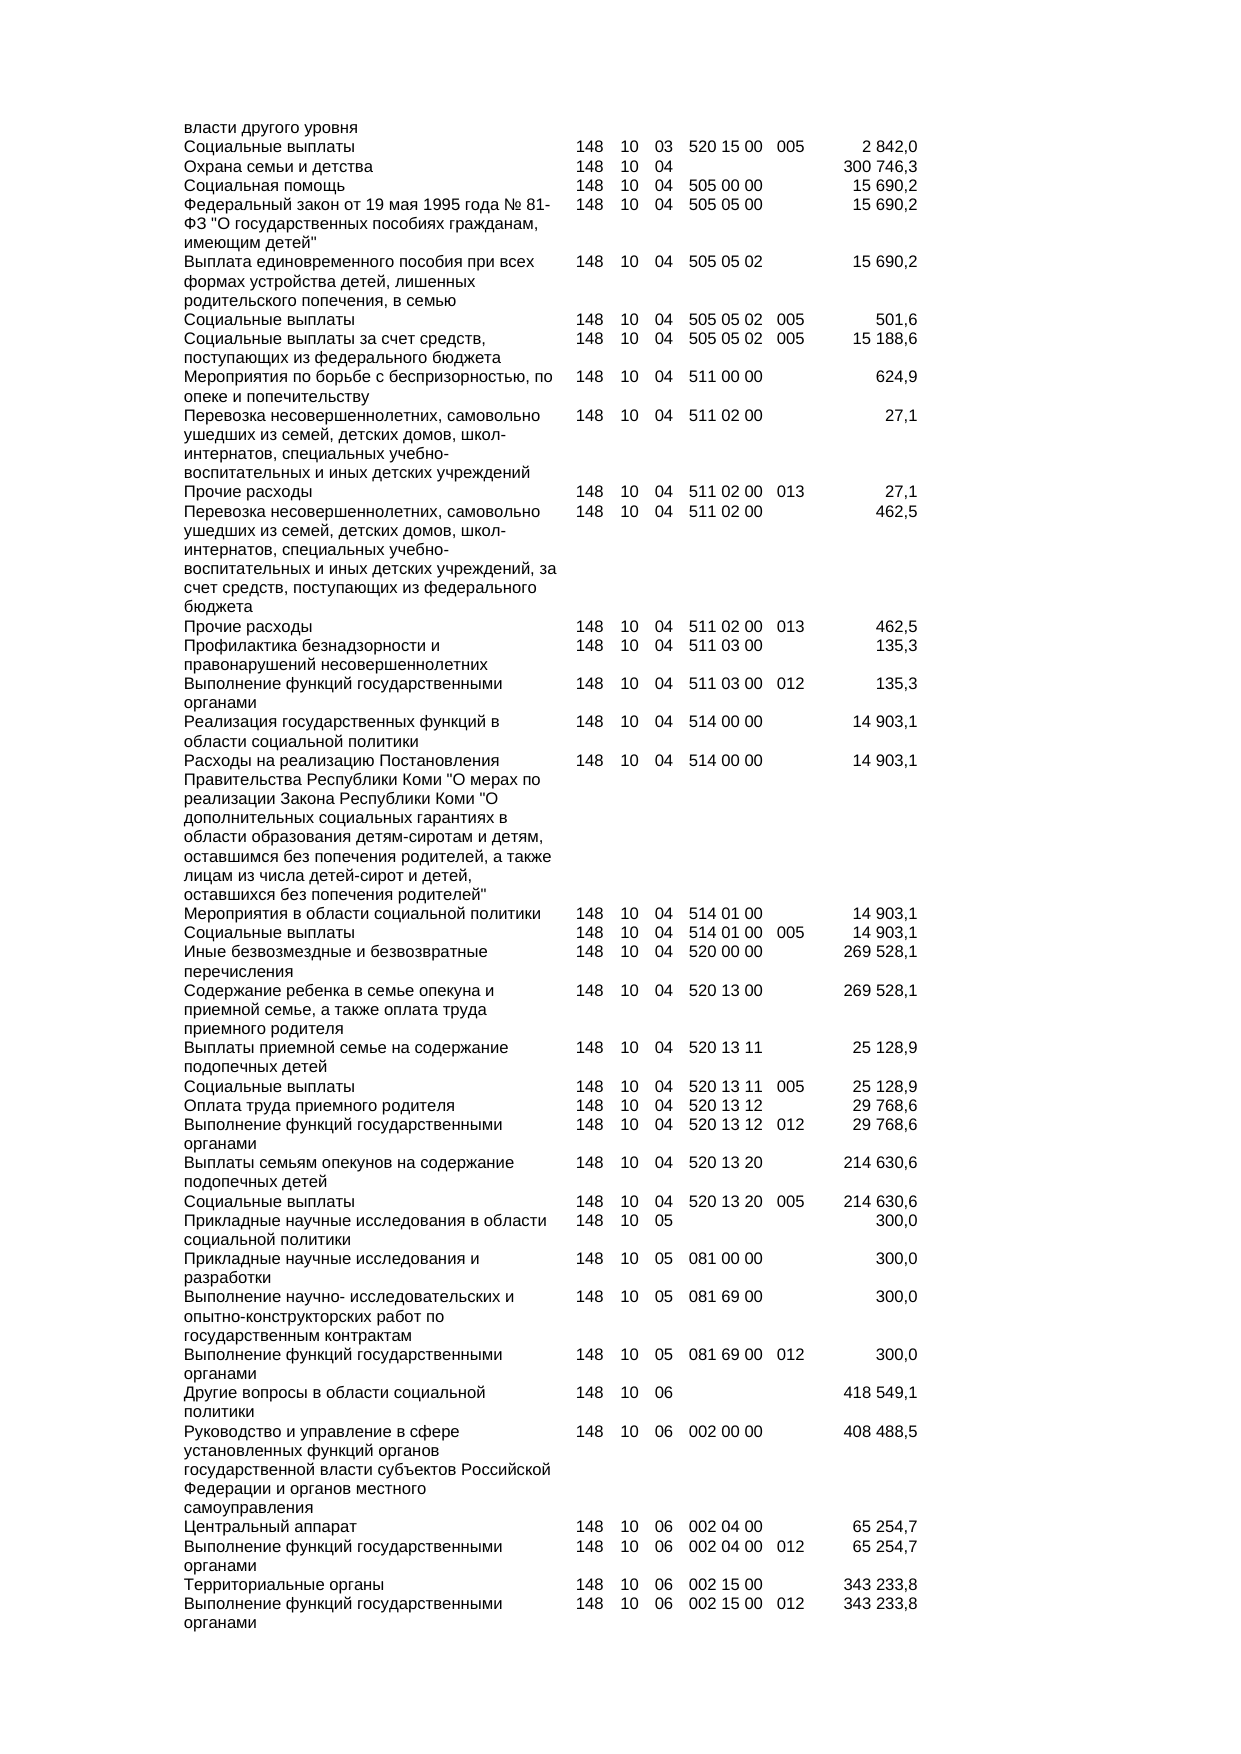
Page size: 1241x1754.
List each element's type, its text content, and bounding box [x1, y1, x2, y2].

table_cell [923, 1383, 946, 1421]
table_cell 148 [566, 1383, 613, 1421]
table_cell [923, 674, 946, 712]
table_cell Социальные выплаты [178, 1191, 566, 1211]
table_cell Выплата единовременного пособия при всех формах устройства детей, лишенных родительского попечения, в семью [178, 252, 566, 310]
table_cell 005 [770, 329, 811, 367]
table_cell 10 [613, 1076, 646, 1096]
table_cell 012 [770, 1536, 811, 1575]
table_cell Социальные выплаты [178, 923, 566, 942]
table_cell [923, 923, 946, 942]
table_cell [770, 751, 811, 904]
table_cell 520 13 12 [681, 1115, 770, 1153]
table_cell [923, 616, 946, 636]
table_cell 10 [613, 252, 646, 310]
table_cell [770, 1153, 811, 1191]
table_cell 269 528,1 [811, 981, 923, 1038]
table_cell Перевозка несовершеннолетних, самовольно ушедших из семей, детских домов, школ-интернатов, специальных учебно-воспитательных и иных детских учреждений, за счет средств, поступающих из федерального бюджета [178, 501, 566, 616]
table_cell 10 [613, 1575, 646, 1594]
table_cell 10 [613, 1594, 646, 1632]
table_cell 29 768,6 [811, 1096, 923, 1115]
table_cell 148 [566, 636, 613, 674]
table_cell 15 690,2 [811, 252, 923, 310]
table_cell 012 [770, 1594, 811, 1632]
table_cell [923, 1594, 946, 1632]
table_cell 002 04 00 [681, 1536, 770, 1575]
table_cell [770, 118, 811, 137]
table_cell 10 [613, 1096, 646, 1115]
table_cell 04 [646, 674, 681, 712]
table_cell 511 02 00 [681, 501, 770, 616]
table_cell 04 [646, 1076, 681, 1096]
table_cell 520 15 00 [681, 137, 770, 156]
table_cell [923, 1211, 946, 1249]
table_cell 10 [613, 1115, 646, 1153]
table_cell 520 13 11 [681, 1076, 770, 1096]
table_cell 148 [566, 1536, 613, 1575]
table_cell 081 69 00 [681, 1287, 770, 1345]
table_cell Прочие расходы [178, 616, 566, 636]
table_cell [770, 712, 811, 751]
table_cell [923, 156, 946, 176]
table_cell 514 01 00 [681, 904, 770, 923]
table_cell Выплаты семьям опекунов на содержание подопечных детей [178, 1153, 566, 1191]
table_cell 300,0 [811, 1287, 923, 1345]
table_cell 214 630,6 [811, 1153, 923, 1191]
table_cell 505 00 00 [681, 176, 770, 195]
table_cell 002 00 00 [681, 1421, 770, 1517]
table_cell 04 [646, 1191, 681, 1211]
table_cell 148 [566, 1249, 613, 1287]
table_cell [923, 751, 946, 904]
table_cell 06 [646, 1517, 681, 1536]
table_cell 10 [613, 616, 646, 636]
table_cell 408 488,5 [811, 1421, 923, 1517]
table_cell 148 [566, 1191, 613, 1211]
table_cell Содержание ребенка в семье опекуна и приемной семье, а также оплата труда приемного родителя [178, 981, 566, 1038]
table_cell 06 [646, 1575, 681, 1594]
table_cell Прочие расходы [178, 482, 566, 501]
table_cell 29 768,6 [811, 1115, 923, 1153]
table_cell 14 903,1 [811, 751, 923, 904]
table_cell 148 [566, 751, 613, 904]
table_cell 624,9 [811, 367, 923, 406]
table_cell 04 [646, 176, 681, 195]
table_cell 10 [613, 176, 646, 195]
table_cell [923, 118, 946, 137]
table_cell 15 188,6 [811, 329, 923, 367]
table_cell [923, 1096, 946, 1115]
table_cell 002 15 00 [681, 1594, 770, 1632]
table_cell [770, 1421, 811, 1517]
table_cell 04 [646, 482, 681, 501]
table_cell Оплата труда приемного родителя [178, 1096, 566, 1115]
table_cell 148 [566, 1115, 613, 1153]
table_cell 27,1 [811, 406, 923, 482]
table_cell 10 [613, 367, 646, 406]
table_cell 04 [646, 252, 681, 310]
table_cell 511 02 00 [681, 616, 770, 636]
table_cell 012 [770, 674, 811, 712]
table_cell Социальные выплаты [178, 310, 566, 329]
table_cell 65 254,7 [811, 1536, 923, 1575]
table_cell 148 [566, 1096, 613, 1115]
table_cell 10 [613, 1383, 646, 1421]
table_cell [923, 1345, 946, 1383]
table_cell 300 746,3 [811, 156, 923, 176]
table_cell Центральный аппарат [178, 1517, 566, 1536]
table_cell Другие вопросы в области социальной политики [178, 1383, 566, 1421]
table_cell [923, 981, 946, 1038]
table_cell [923, 904, 946, 923]
table_cell 04 [646, 712, 681, 751]
table_cell 005 [770, 310, 811, 329]
table_cell 10 [613, 1517, 646, 1536]
table_cell Выполнение научно- исследовательских и опытно-конструкторских работ по государственным контрактам [178, 1287, 566, 1345]
table_cell [923, 1575, 946, 1594]
table_cell 06 [646, 1383, 681, 1421]
table_cell 06 [646, 1594, 681, 1632]
table_cell Мероприятия в области социальной политики [178, 904, 566, 923]
table_cell 005 [770, 137, 811, 156]
table_cell [923, 252, 946, 310]
table_cell 148 [566, 137, 613, 156]
table_cell 14 903,1 [811, 923, 923, 942]
table_cell 135,3 [811, 674, 923, 712]
table_cell 505 05 02 [681, 310, 770, 329]
table_cell [770, 1383, 811, 1421]
table_cell 04 [646, 195, 681, 252]
table_cell [681, 1211, 770, 1249]
table_cell 511 02 00 [681, 406, 770, 482]
table_cell 514 00 00 [681, 751, 770, 904]
table_cell 514 00 00 [681, 712, 770, 751]
table_cell Расходы на реализацию Постановления Правительства Республики Коми "О мерах по реализации Закона Республики Коми "О дополнительных социальных гарантиях в области образования детям-сиротам и детям, оставшимся без попечения родителей, а также лицам из числа детей-сирот и детей, оставшихся без попечения родителей" [178, 751, 566, 904]
table_cell 14 903,1 [811, 712, 923, 751]
table_cell 04 [646, 636, 681, 674]
table_cell 10 [613, 1421, 646, 1517]
table_cell 04 [646, 1038, 681, 1076]
table_cell 10 [613, 156, 646, 176]
table_cell 65 254,7 [811, 1517, 923, 1536]
table_cell Прикладные научные исследования в области социальной политики [178, 1211, 566, 1249]
table_cell [923, 1421, 946, 1517]
table_cell [770, 981, 811, 1038]
table_cell [770, 176, 811, 195]
table_cell Выполнение функций государственными органами [178, 1536, 566, 1575]
table_cell Прикладные научные исследования и разработки [178, 1249, 566, 1287]
table_cell 04 [646, 616, 681, 636]
table_cell 2 842,0 [811, 137, 923, 156]
table_cell 148 [566, 367, 613, 406]
table_cell 511 00 00 [681, 367, 770, 406]
table_cell 148 [566, 406, 613, 482]
table_cell власти другого уровня [178, 118, 566, 137]
table_cell [923, 367, 946, 406]
table_cell 418 549,1 [811, 1383, 923, 1421]
table_cell 05 [646, 1249, 681, 1287]
table_cell 05 [646, 1345, 681, 1383]
table_cell 10 [613, 981, 646, 1038]
table_cell [770, 501, 811, 616]
table_cell 081 69 00 [681, 1345, 770, 1383]
table_cell [923, 501, 946, 616]
table_cell [811, 118, 923, 137]
table_cell 462,5 [811, 616, 923, 636]
table_cell 04 [646, 1115, 681, 1153]
table_cell 148 [566, 176, 613, 195]
table_cell 002 15 00 [681, 1575, 770, 1594]
table_cell 15 690,2 [811, 195, 923, 252]
table_cell 10 [613, 195, 646, 252]
table_cell [770, 1575, 811, 1594]
table_cell Выполнение функций государственными органами [178, 1594, 566, 1632]
table_cell 148 [566, 310, 613, 329]
table_cell Иные безвозмездные и безвозвратные перечисления [178, 942, 566, 981]
table_cell 10 [613, 636, 646, 674]
table_cell [923, 1287, 946, 1345]
table_cell 300,0 [811, 1249, 923, 1287]
table_cell [923, 1249, 946, 1287]
table_cell [923, 1517, 946, 1536]
table_cell 10 [613, 1249, 646, 1287]
table_cell [566, 118, 613, 137]
table_cell 10 [613, 751, 646, 904]
table_cell [770, 406, 811, 482]
table_cell 343 233,8 [811, 1575, 923, 1594]
table_cell 511 03 00 [681, 674, 770, 712]
table_cell [770, 942, 811, 981]
table_cell [770, 1038, 811, 1076]
table_cell [923, 636, 946, 674]
table_cell Выполнение функций государственными органами [178, 674, 566, 712]
table_cell 520 13 00 [681, 981, 770, 1038]
table_cell 04 [646, 367, 681, 406]
table_cell 148 [566, 904, 613, 923]
table_cell Выполнение функций государственными органами [178, 1345, 566, 1383]
table_cell Реализация государственных функций в области социальной политики [178, 712, 566, 751]
table_cell 10 [613, 1191, 646, 1211]
table_cell 06 [646, 1536, 681, 1575]
table_cell 148 [566, 1211, 613, 1249]
table_cell 462,5 [811, 501, 923, 616]
table_cell 04 [646, 156, 681, 176]
table_cell 04 [646, 923, 681, 942]
table_cell 013 [770, 482, 811, 501]
table_cell 520 13 12 [681, 1096, 770, 1115]
table_cell [770, 195, 811, 252]
table_cell [923, 1115, 946, 1153]
table_cell 520 13 20 [681, 1191, 770, 1211]
table_cell 05 [646, 1287, 681, 1345]
table_cell 04 [646, 751, 681, 904]
table_cell Социальная помощь [178, 176, 566, 195]
table_cell 148 [566, 195, 613, 252]
table_cell 25 128,9 [811, 1076, 923, 1096]
table_cell 269 528,1 [811, 942, 923, 981]
table_cell 27,1 [811, 482, 923, 501]
table_cell 10 [613, 942, 646, 981]
table_cell 04 [646, 310, 681, 329]
table_cell [770, 1517, 811, 1536]
table_cell [770, 1287, 811, 1345]
table_cell 10 [613, 923, 646, 942]
table_cell [770, 252, 811, 310]
table_cell [923, 406, 946, 482]
table_cell [681, 1383, 770, 1421]
table_cell [770, 156, 811, 176]
table_cell 148 [566, 923, 613, 942]
table_cell [923, 942, 946, 981]
table_cell [770, 904, 811, 923]
table_cell 148 [566, 1517, 613, 1536]
table_cell Выплаты приемной семье на содержание подопечных детей [178, 1038, 566, 1076]
table_cell [923, 1038, 946, 1076]
table_cell 25 128,9 [811, 1038, 923, 1076]
table_cell 520 13 20 [681, 1153, 770, 1191]
table_cell 10 [613, 482, 646, 501]
table_cell 012 [770, 1115, 811, 1153]
table_cell 005 [770, 1076, 811, 1096]
table_cell 10 [613, 712, 646, 751]
table_cell 005 [770, 923, 811, 942]
table_cell 148 [566, 981, 613, 1038]
table_cell [923, 1153, 946, 1191]
table_cell 501,6 [811, 310, 923, 329]
table_cell 10 [613, 329, 646, 367]
table_cell 002 04 00 [681, 1517, 770, 1536]
table_cell [923, 482, 946, 501]
table_cell Территориальные органы [178, 1575, 566, 1594]
table_cell 511 03 00 [681, 636, 770, 674]
table_cell 300,0 [811, 1345, 923, 1383]
table_cell Федеральный закон от 19 мая 1995 года № 81-ФЗ "О государственных пособиях гражданам, имеющим детей" [178, 195, 566, 252]
table_cell 148 [566, 156, 613, 176]
table_cell Охрана семьи и детства [178, 156, 566, 176]
table_cell 10 [613, 406, 646, 482]
table_cell 10 [613, 1153, 646, 1191]
table_cell 148 [566, 1153, 613, 1191]
table_cell 10 [613, 1211, 646, 1249]
table_cell 04 [646, 981, 681, 1038]
table_cell 135,3 [811, 636, 923, 674]
table_cell [923, 712, 946, 751]
table_cell 013 [770, 616, 811, 636]
table_cell 520 13 11 [681, 1038, 770, 1076]
table_cell 148 [566, 482, 613, 501]
table_cell [923, 1536, 946, 1575]
table_cell Перевозка несовершеннолетних, самовольно ушедших из семей, детских домов, школ-интернатов, специальных учебно-воспитательных и иных детских учреждений [178, 406, 566, 482]
table_cell [646, 118, 681, 137]
table_cell 10 [613, 1536, 646, 1575]
table_cell 04 [646, 501, 681, 616]
table_cell 10 [613, 674, 646, 712]
table_cell 148 [566, 1575, 613, 1594]
table_cell 04 [646, 406, 681, 482]
table_cell 148 [566, 1076, 613, 1096]
table_cell 10 [613, 904, 646, 923]
table_cell [770, 636, 811, 674]
table_cell 148 [566, 329, 613, 367]
table_cell [681, 156, 770, 176]
table_cell 511 02 00 [681, 482, 770, 501]
table_cell 081 00 00 [681, 1249, 770, 1287]
table_cell 10 [613, 1038, 646, 1076]
table_cell 148 [566, 942, 613, 981]
table_cell 10 [613, 310, 646, 329]
table_cell [770, 1249, 811, 1287]
table_cell [923, 195, 946, 252]
table_cell 03 [646, 137, 681, 156]
table_cell Профилактика безнадзорности и правонарушений несовершеннолетних [178, 636, 566, 674]
table_cell 148 [566, 1345, 613, 1383]
table_cell 520 00 00 [681, 942, 770, 981]
table_cell 04 [646, 904, 681, 923]
table_cell 10 [613, 1345, 646, 1383]
table_cell Социальные выплаты за счет средств, поступающих из федерального бюджета [178, 329, 566, 367]
table_cell [923, 329, 946, 367]
table_cell Социальные выплаты [178, 137, 566, 156]
table_cell 05 [646, 1211, 681, 1249]
table_cell [613, 118, 646, 137]
table_cell 148 [566, 1421, 613, 1517]
table_cell 10 [613, 501, 646, 616]
table_cell 148 [566, 1038, 613, 1076]
table_cell 04 [646, 1096, 681, 1115]
table_cell 514 01 00 [681, 923, 770, 942]
table_cell 505 05 02 [681, 329, 770, 367]
table_cell 148 [566, 252, 613, 310]
table_cell Мероприятия по борьбе с беспризорностью, по опеке и попечительству [178, 367, 566, 406]
table_cell [923, 1076, 946, 1096]
table_cell [923, 176, 946, 195]
table_cell 148 [566, 674, 613, 712]
table_cell 04 [646, 329, 681, 367]
table_cell 012 [770, 1345, 811, 1383]
table_cell 005 [770, 1191, 811, 1211]
table_cell [770, 1211, 811, 1249]
table_cell [923, 1191, 946, 1211]
table_cell 505 05 00 [681, 195, 770, 252]
table_cell 10 [613, 137, 646, 156]
table_cell 15 690,2 [811, 176, 923, 195]
table_cell 148 [566, 501, 613, 616]
table_cell 148 [566, 712, 613, 751]
table_cell 148 [566, 616, 613, 636]
table_cell 148 [566, 1594, 613, 1632]
table_cell 10 [613, 1287, 646, 1345]
table_cell [923, 310, 946, 329]
table_cell [770, 367, 811, 406]
table_cell Социальные выплаты [178, 1076, 566, 1096]
table_cell 04 [646, 942, 681, 981]
table_cell 148 [566, 1287, 613, 1345]
table_cell 06 [646, 1421, 681, 1517]
table_cell Выполнение функций государственными органами [178, 1115, 566, 1153]
table_cell 505 05 02 [681, 252, 770, 310]
table_cell [923, 137, 946, 156]
table_cell 300,0 [811, 1211, 923, 1249]
table_cell 04 [646, 1153, 681, 1191]
table_cell Руководство и управление в сфере установленных функций органов государственной власти субъектов Российской Федерации и органов местного самоуправления [178, 1421, 566, 1517]
table_cell [770, 1096, 811, 1115]
table_cell [681, 118, 770, 137]
table_cell 343 233,8 [811, 1594, 923, 1632]
table_cell 214 630,6 [811, 1191, 923, 1211]
table_cell 14 903,1 [811, 904, 923, 923]
